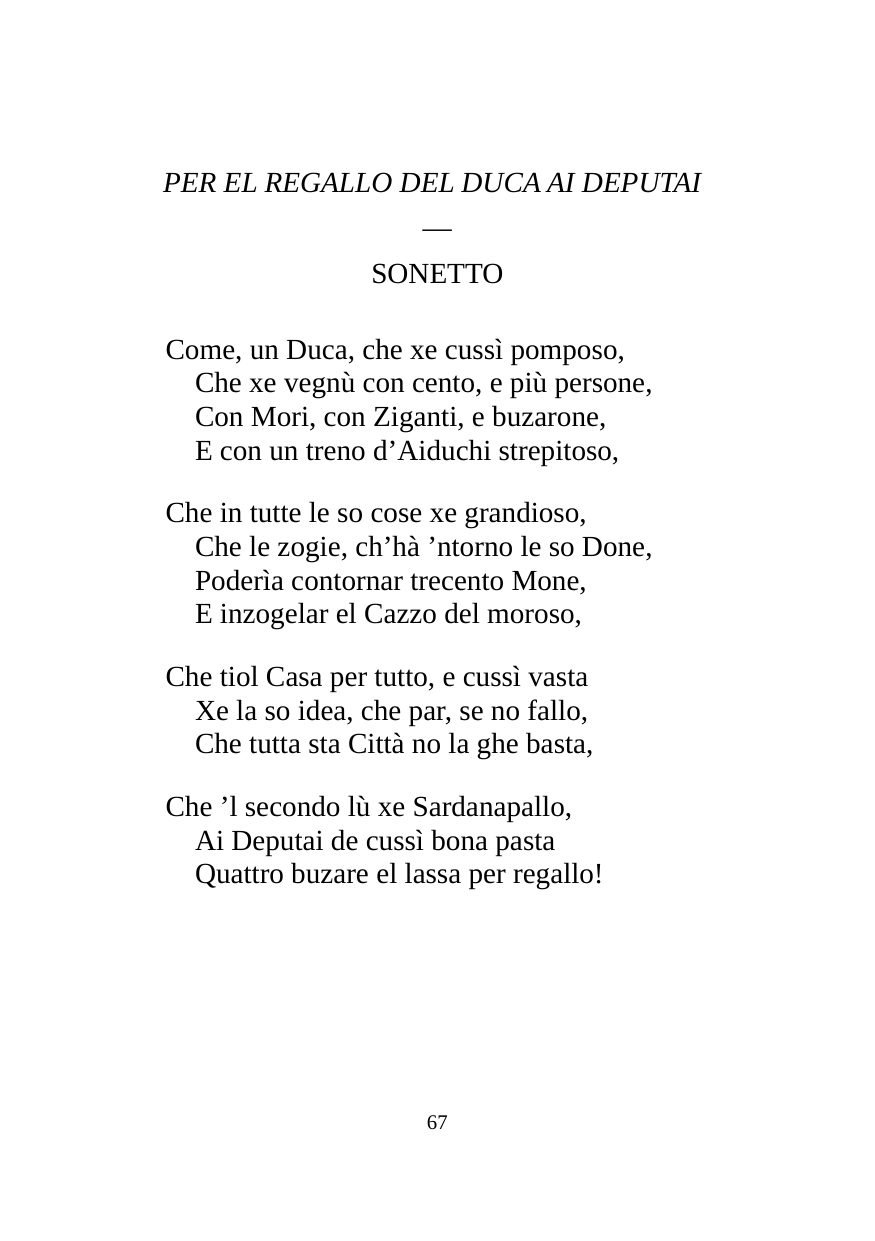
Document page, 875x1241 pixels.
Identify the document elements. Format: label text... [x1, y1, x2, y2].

text Come, un Duca, che xe cussì pomposo, Che xe vegnù con cento, e più persone, Con Mori, con Ziganti, e buzarone, E con un treno d’Aiduchi strepitoso, [165, 332, 768, 466]
text Che ’l secondo lù xe Sardanapallo, Ai Deputai de cussì bona pasta Quattro buzare el lassa per regallo! [165, 789, 768, 890]
text SONETTO [106, 257, 768, 290]
text Che in tutte le so cose xe grandioso, Che le zogie, ch’hà ’ntorno le so Done, Poderìa contornar trecento Mone, E inzogelar el Cazzo del moroso, [165, 496, 768, 630]
subtitle PER EL REGALLO DEL DUCA AI DEPUTAI [106, 165, 768, 199]
text — [106, 211, 768, 244]
text Che tiol Casa per tutto, e cussì vasta Xe la so idea, che par, se no fallo, Che tutta sta Città no la ghe basta, [165, 659, 768, 760]
